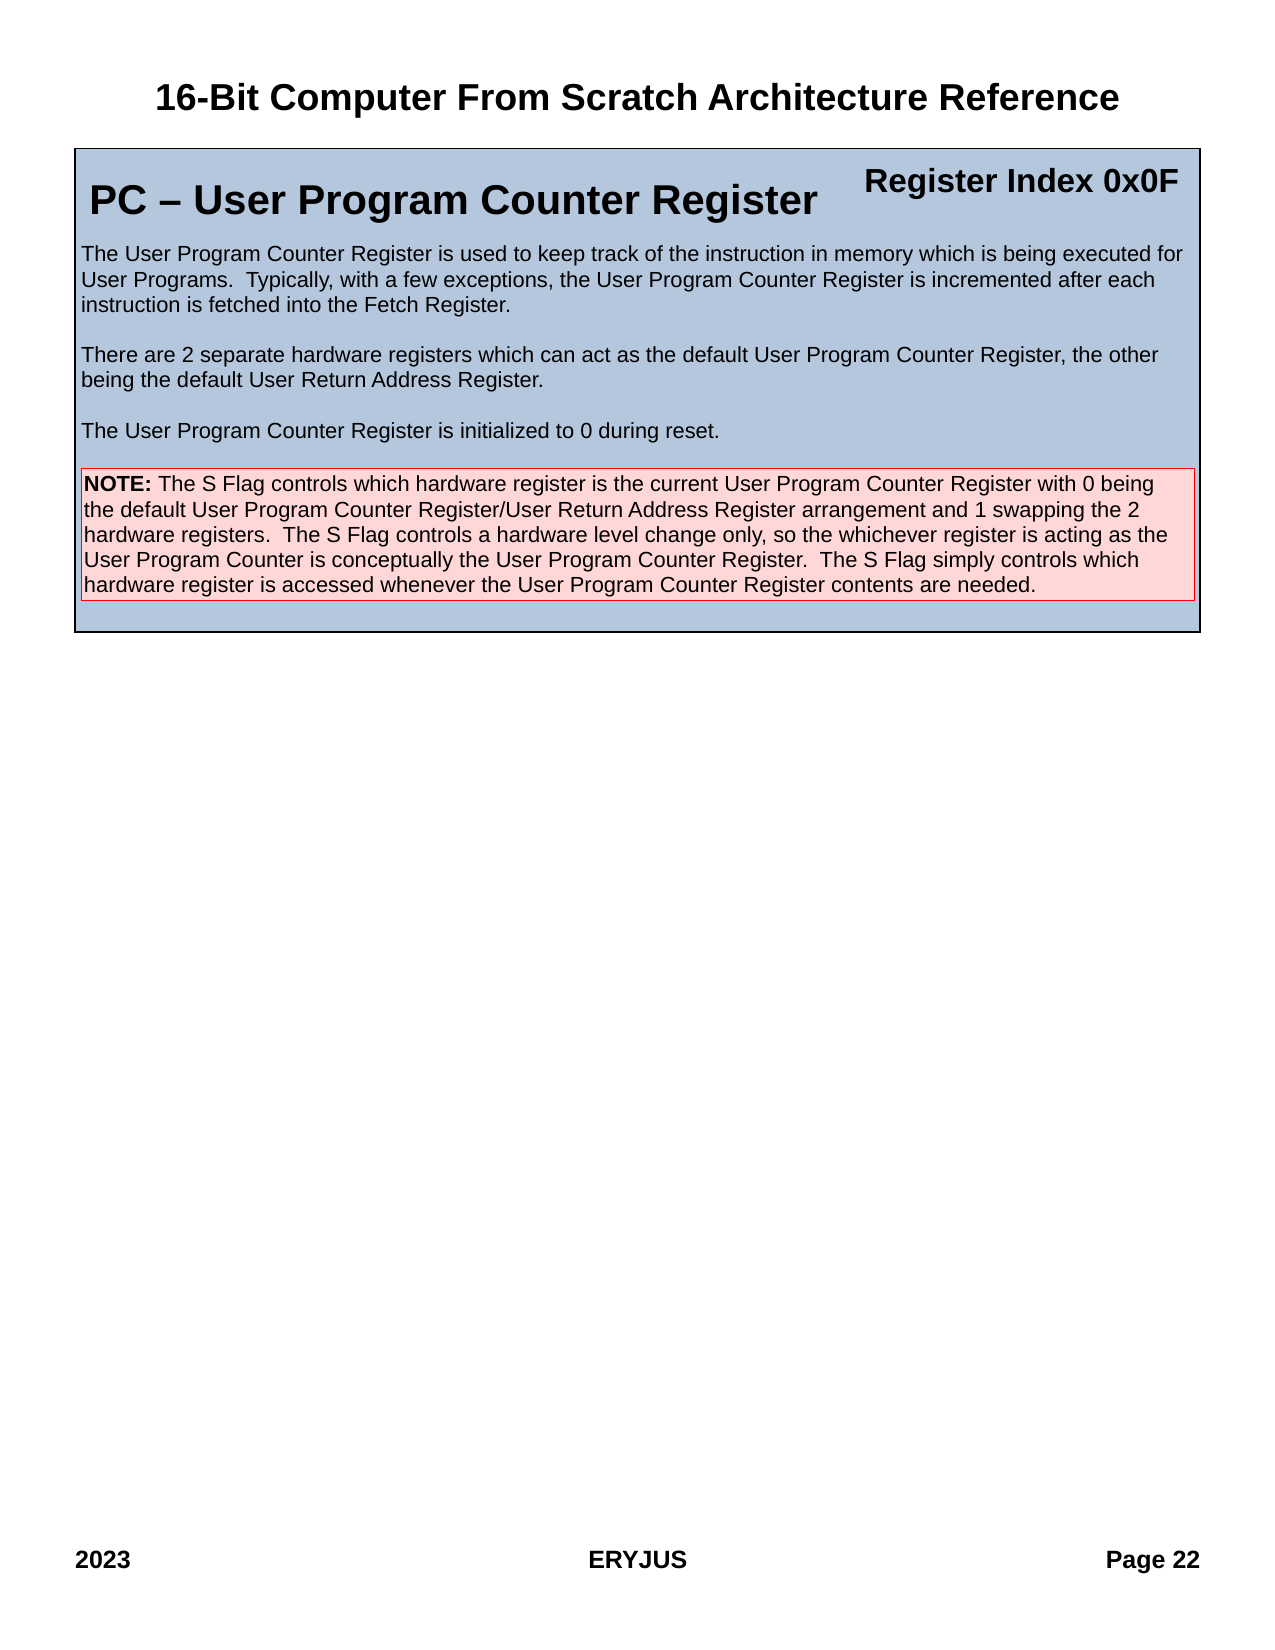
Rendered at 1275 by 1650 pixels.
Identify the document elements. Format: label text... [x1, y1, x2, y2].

table_header Register Index 0x0F [858, 155, 1194, 241]
table_header NOTE: The S Flag controls which hardware register is the current User Program Counter Register with 0 being the default User Program Counter Register/User Return Address Register arrangement and 1 swapping the 2 hardware registers. The S Flag controls a hardware level change only, so the whichever register is acting as the User Program Counter is conceptually the User Program Counter Register. The S Flag simply controls which hardware register is accessed whenever the User Program Counter Register contents are needed. [82, 469, 1194, 600]
table_header PC – User Program Counter Register [83, 155, 858, 241]
table_header The User Program Counter Register is used to keep track of the instruction in memory which is being executed for User Programs. Typically, with a few exceptions, the User Program Counter Register is incremented after each instruction is fetched into the Fetch Register. There are 2 separate hardware registers which can act as the default User Program Counter Register, the other being the default User Return Address Register. The User Program Counter Register is initialized to 0 during reset. [76, 149, 1199, 631]
